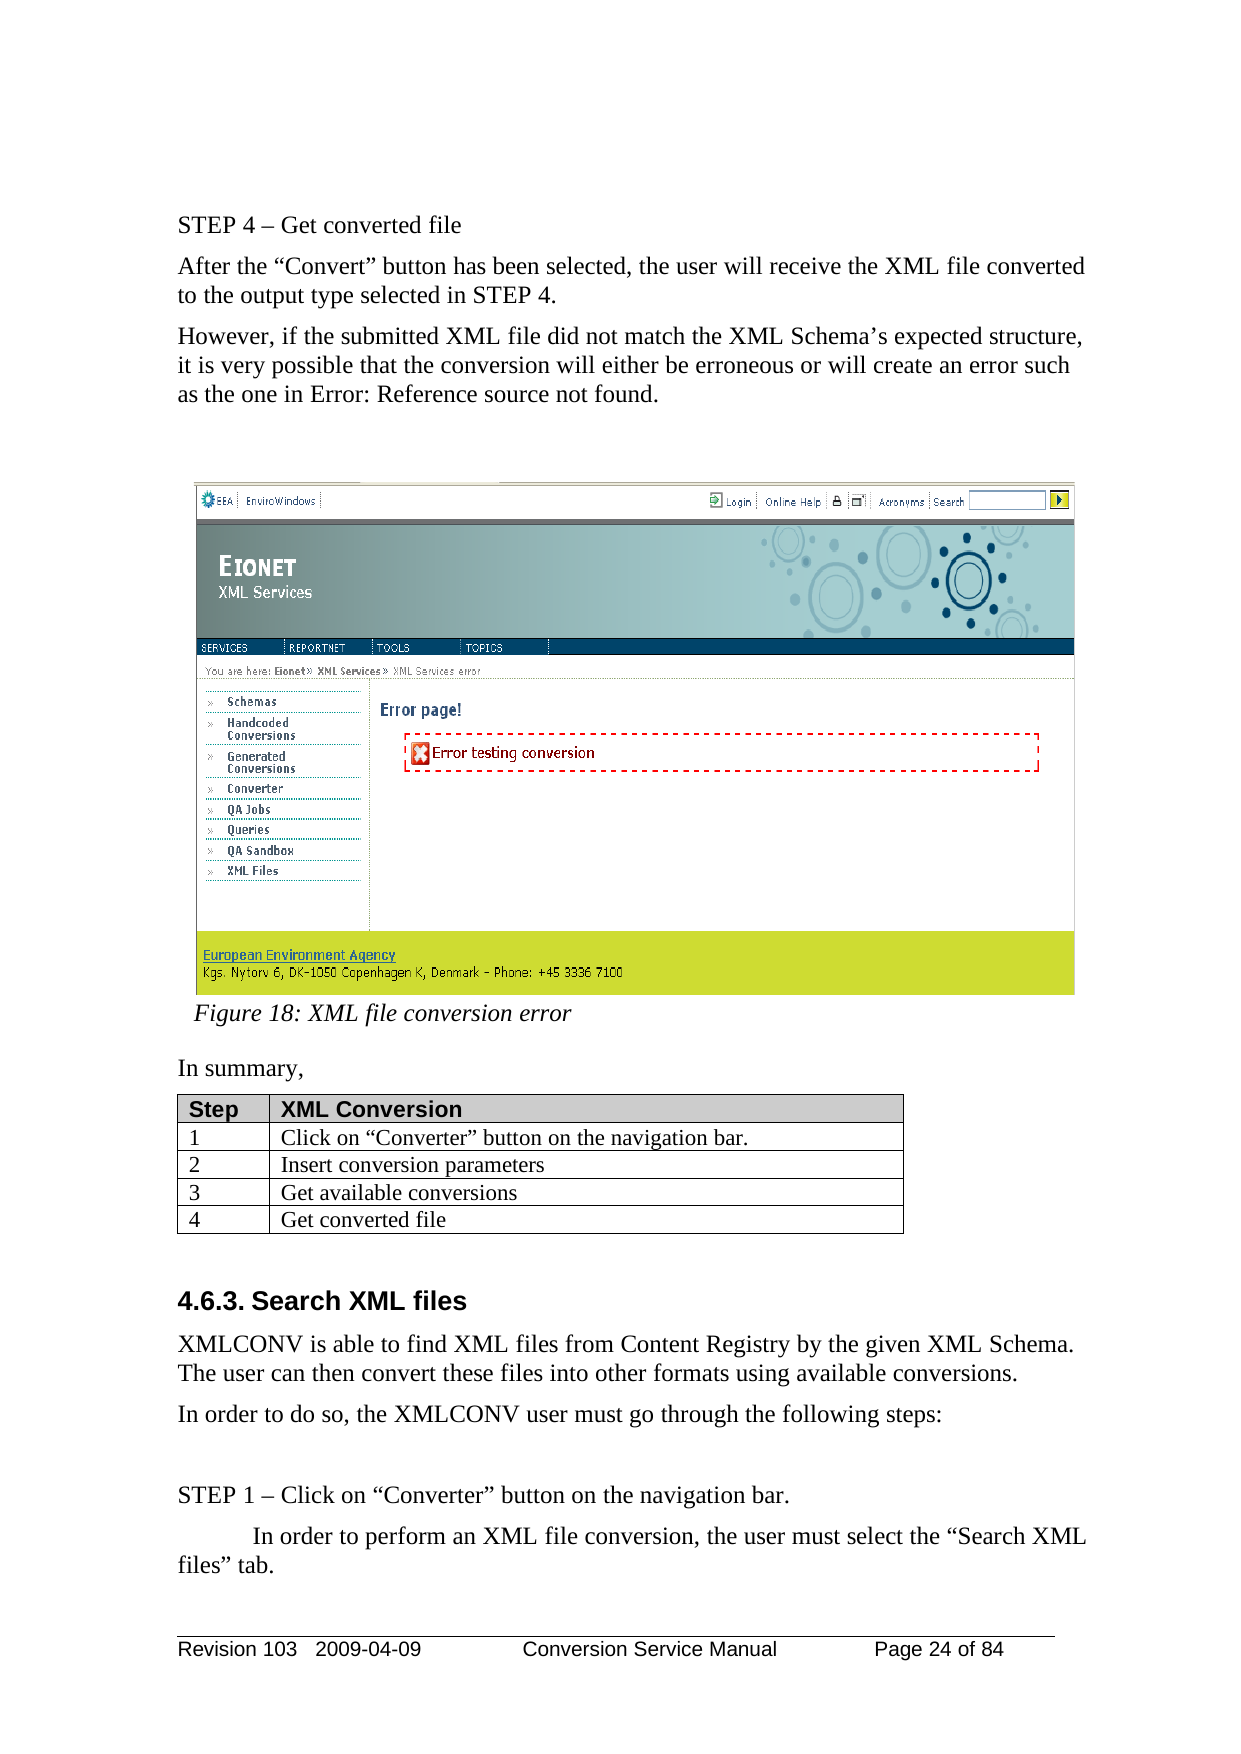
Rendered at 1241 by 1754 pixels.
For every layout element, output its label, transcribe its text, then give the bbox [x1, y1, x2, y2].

table_cell 3 [178, 1179, 269, 1205]
text However, if the submitted XML file did not match the XML Schema’s expected structure, it is very possible that the conversion will either be erroneous or will create an error such as the one in Error: Reference source not found. [177, 321, 1092, 408]
text STEP 1 – Click on “Converter” button on the navigation bar. [177, 1480, 1092, 1509]
table_cell 1 [178, 1123, 269, 1150]
table_cell Click on “Converter” button on the navigation bar. [270, 1123, 903, 1150]
table_cell 4 [178, 1206, 269, 1233]
text After the “Convert” button has been selected, the user will receive the XML file converted to the output type selected in STEP 4. [177, 251, 1092, 309]
text In order to perform an XML file conversion, the user must select the “Search XML files” tab. [177, 1521, 1092, 1579]
table_cell Insert conversion parameters [270, 1151, 903, 1177]
subtitle Search XML files [177, 1285, 1092, 1316]
text XMLCONV is able to find XML files from Content Registry by the given XML Schema. The user can then convert these files into other formats using available conversions. [177, 1329, 1092, 1387]
text In order to do so, the XMLCONV user must go through the following steps: [177, 1399, 1092, 1428]
text Figure 18: XML file conversion error [194, 998, 1074, 1027]
table_header XML Conversion [270, 1095, 903, 1122]
text STEP 4 – Get converted file [177, 210, 1092, 239]
text In summary, [177, 1053, 1092, 1082]
table_header Step [178, 1095, 269, 1122]
table_cell Get available conversions [270, 1179, 903, 1205]
table_cell Get converted file [270, 1206, 903, 1233]
table_cell 2 [178, 1151, 269, 1177]
